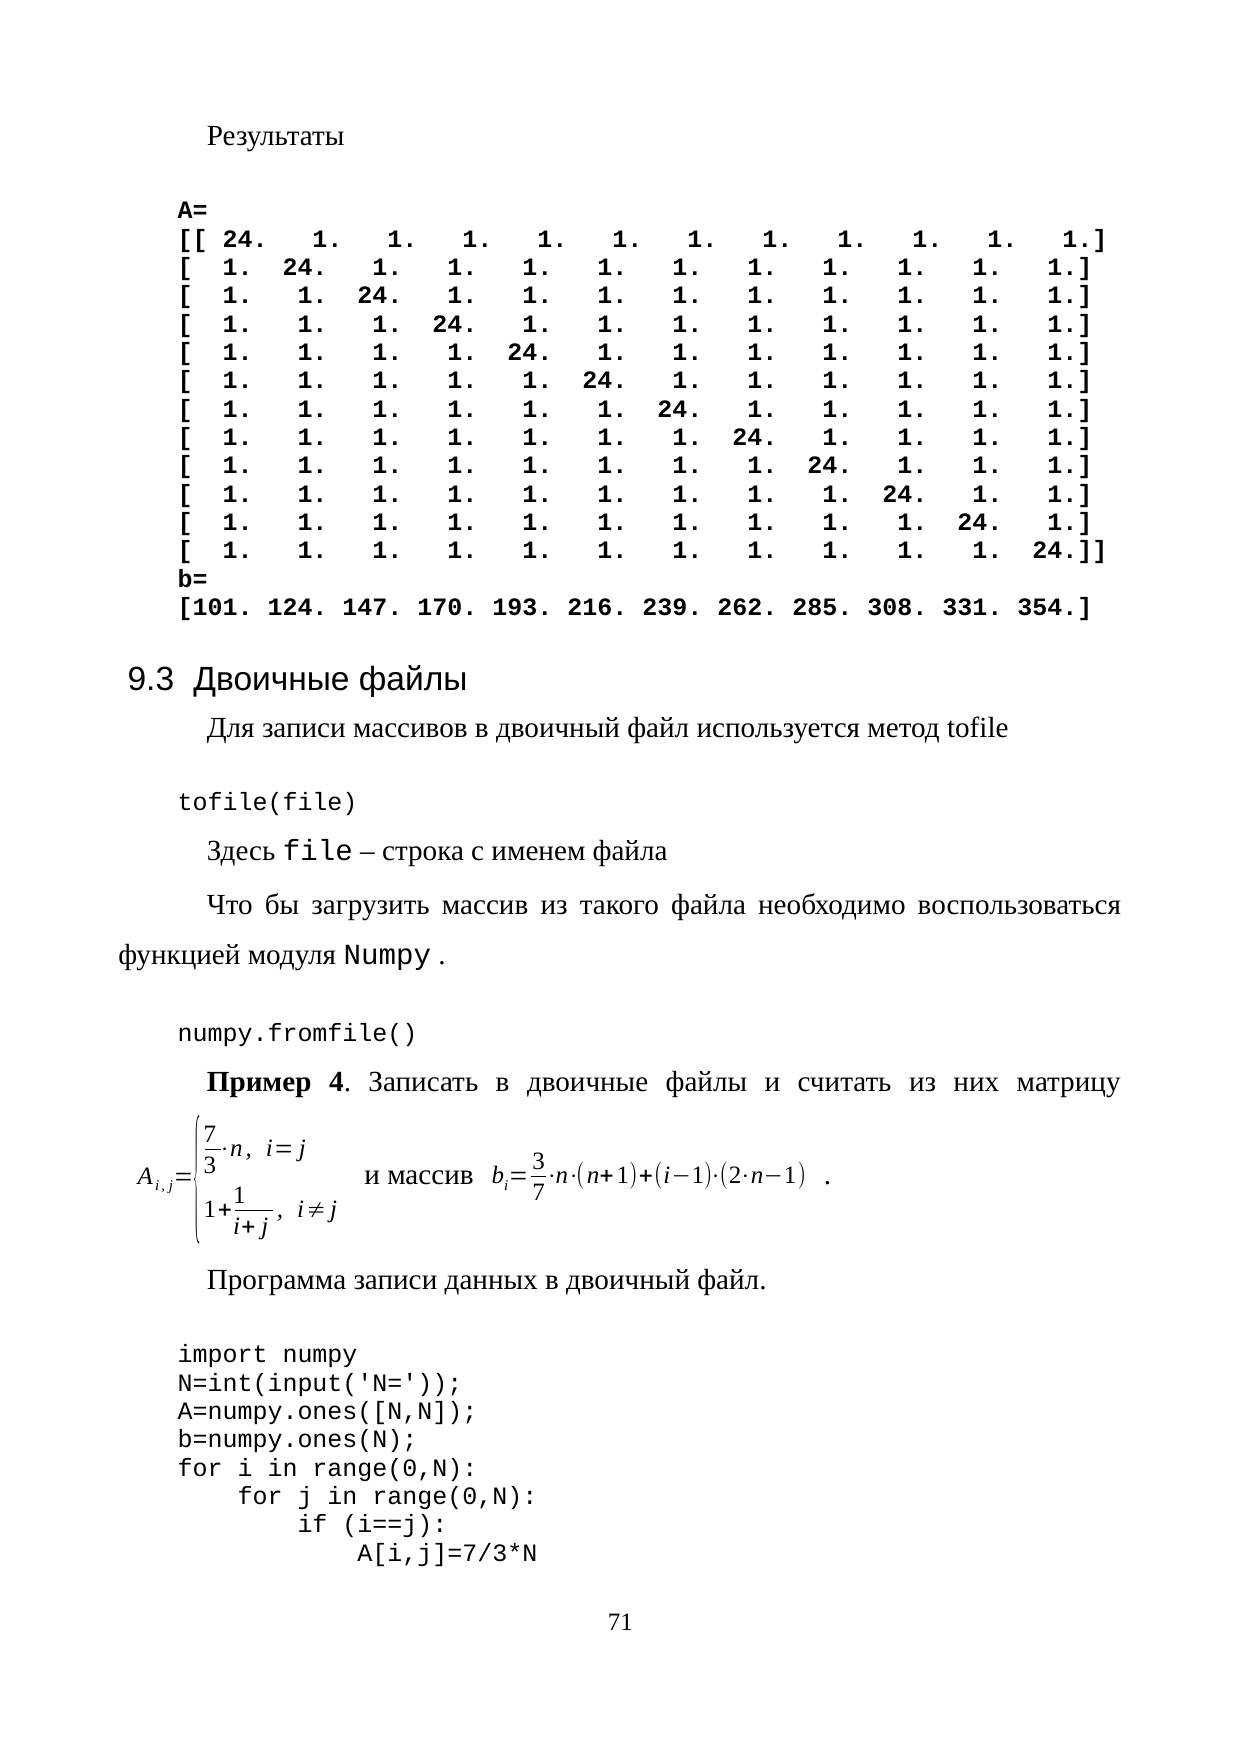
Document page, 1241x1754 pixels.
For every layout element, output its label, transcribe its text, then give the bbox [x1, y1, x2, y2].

text [ 1. 1. 1. 1. 1. 24. 1. 1. 1. 1. 1. 1.] [177, 368, 1122, 396]
text if (i==j): [177, 1512, 1122, 1540]
text [ 1. 1. 1. 1. 1. 1. 1. 1. 1. 24. 1. 1.] [177, 481, 1122, 510]
text [ 1. 1. 1. 1. 1. 1. 1. 1. 1. 1. 1. 24.]] [177, 538, 1122, 566]
text A[i,j]=7/3*N [177, 1540, 1122, 1569]
text tofile(file) [177, 790, 1122, 818]
text Для записи массивов в двоичный файл используется метод tofile [118, 710, 1122, 743]
text import numpy [177, 1342, 1122, 1370]
text for j in range(0,N): [177, 1484, 1122, 1512]
text [ 1. 1. 1. 1. 1. 1. 1. 24. 1. 1. 1. 1.] [177, 425, 1122, 453]
text Программа записи данных в двоичный файл. [118, 1262, 1122, 1296]
text Пример 4. Записать в двоичные файлы и считать из них матрицу и массив. [118, 1064, 1122, 1245]
text numpy.fromfile() [177, 1021, 1122, 1049]
text A= [177, 198, 1122, 226]
text b= [177, 566, 1122, 595]
text N=int(input('N=')); [177, 1370, 1122, 1399]
text A=numpy.ones([N,N]); [177, 1399, 1122, 1427]
text [ 1. 24. 1. 1. 1. 1. 1. 1. 1. 1. 1. 1.] [177, 255, 1122, 283]
text Что бы загрузить массив из такого файла необходимо воспользоваться функцией модуля Numpy . [118, 887, 1122, 973]
text b=numpy.ones(N); [177, 1427, 1122, 1455]
subtitle Двоичные файлы [118, 659, 1122, 697]
text [ 1. 1. 24. 1. 1. 1. 1. 1. 1. 1. 1. 1.] [177, 283, 1122, 311]
text Результаты [118, 118, 1122, 152]
text [ 1. 1. 1. 1. 24. 1. 1. 1. 1. 1. 1. 1.] [177, 340, 1122, 368]
text [101. 124. 147. 170. 193. 216. 239. 262. 285. 308. 331. 354.] [177, 595, 1122, 623]
text [[ 24. 1. 1. 1. 1. 1. 1. 1. 1. 1. 1. 1.] [177, 226, 1122, 255]
text for i in range(0,N): [177, 1455, 1122, 1484]
text [ 1. 1. 1. 1. 1. 1. 1. 1. 24. 1. 1. 1.] [177, 453, 1122, 481]
text [ 1. 1. 1. 1. 1. 1. 1. 1. 1. 1. 24. 1.] [177, 510, 1122, 538]
text Здесь file – строка с именем файла [118, 833, 1122, 869]
text [ 1. 1. 1. 24. 1. 1. 1. 1. 1. 1. 1. 1.] [177, 311, 1122, 340]
text [ 1. 1. 1. 1. 1. 1. 24. 1. 1. 1. 1. 1.] [177, 396, 1122, 425]
